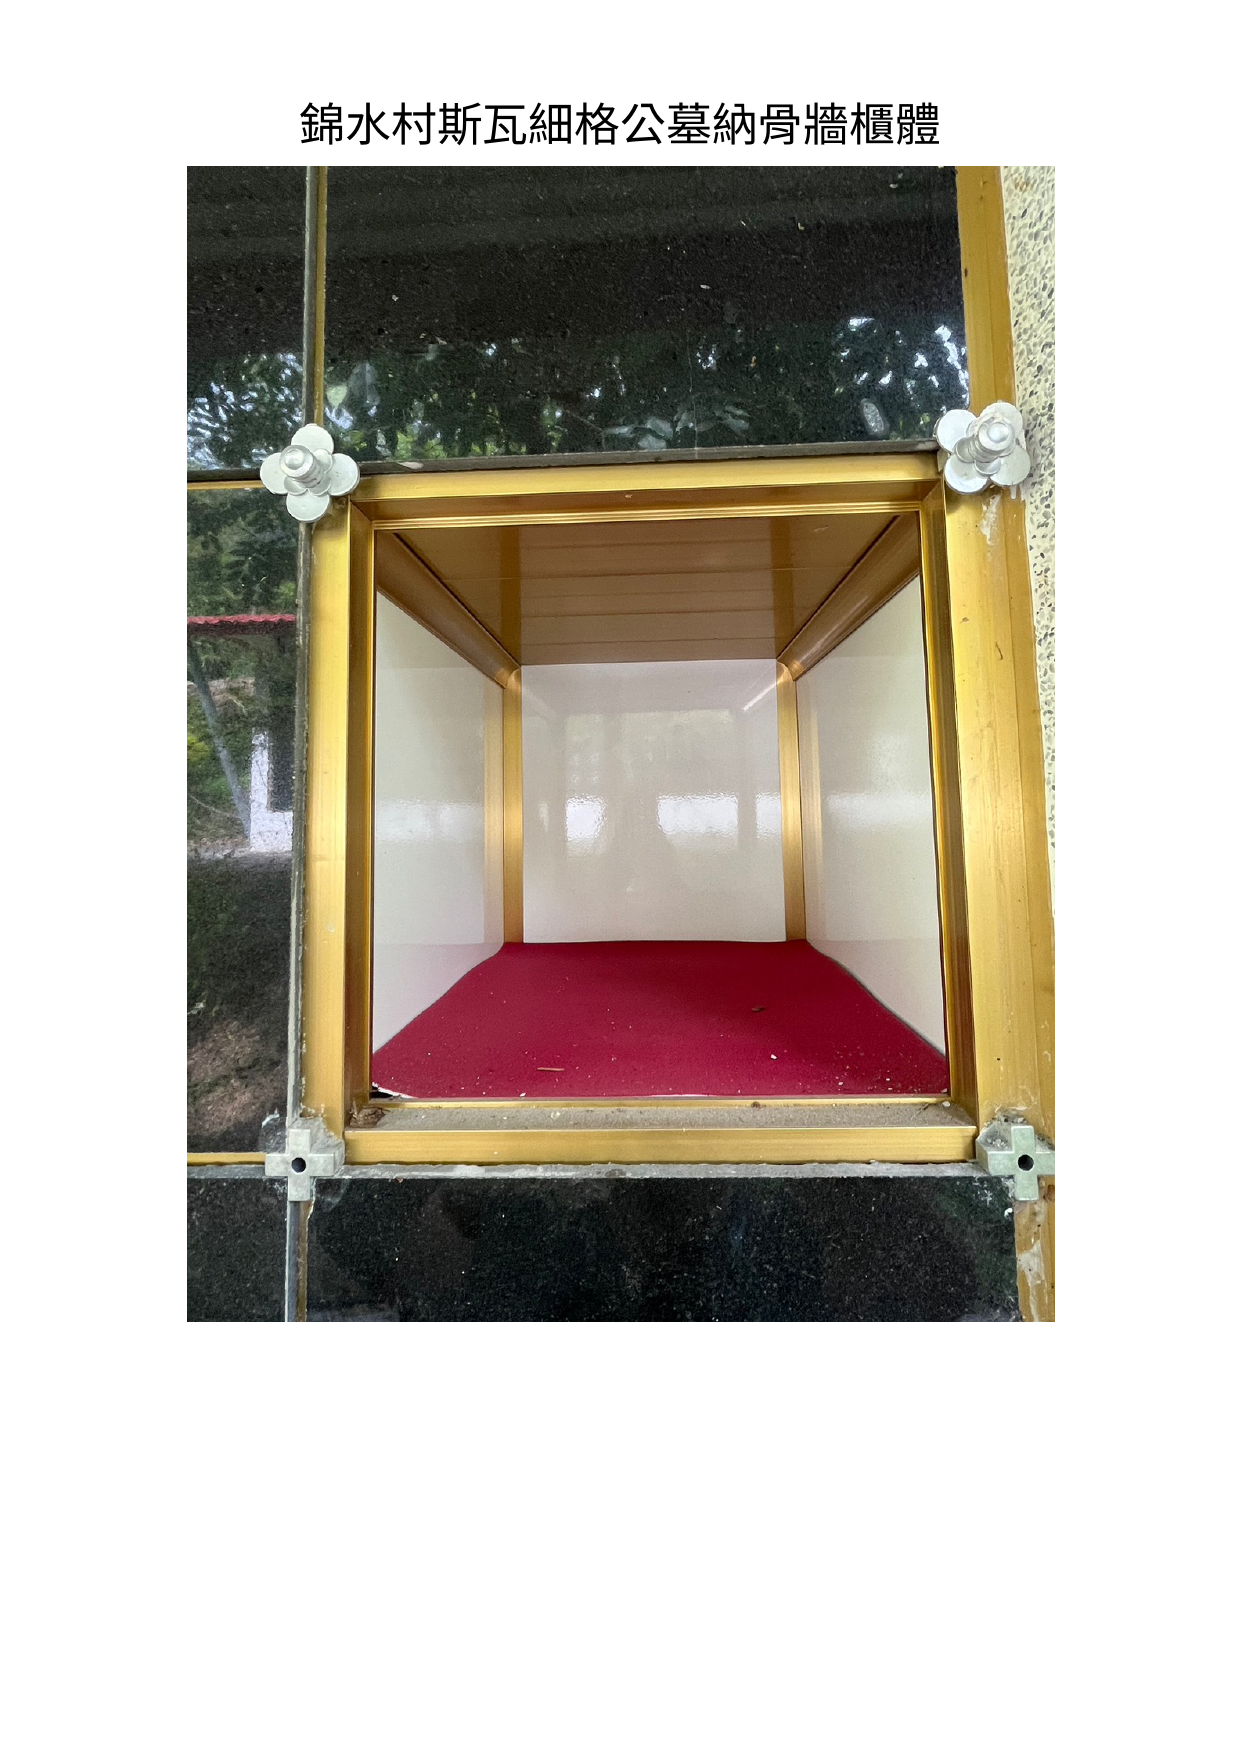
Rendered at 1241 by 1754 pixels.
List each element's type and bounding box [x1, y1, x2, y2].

picture [187, 166, 1055, 1322]
